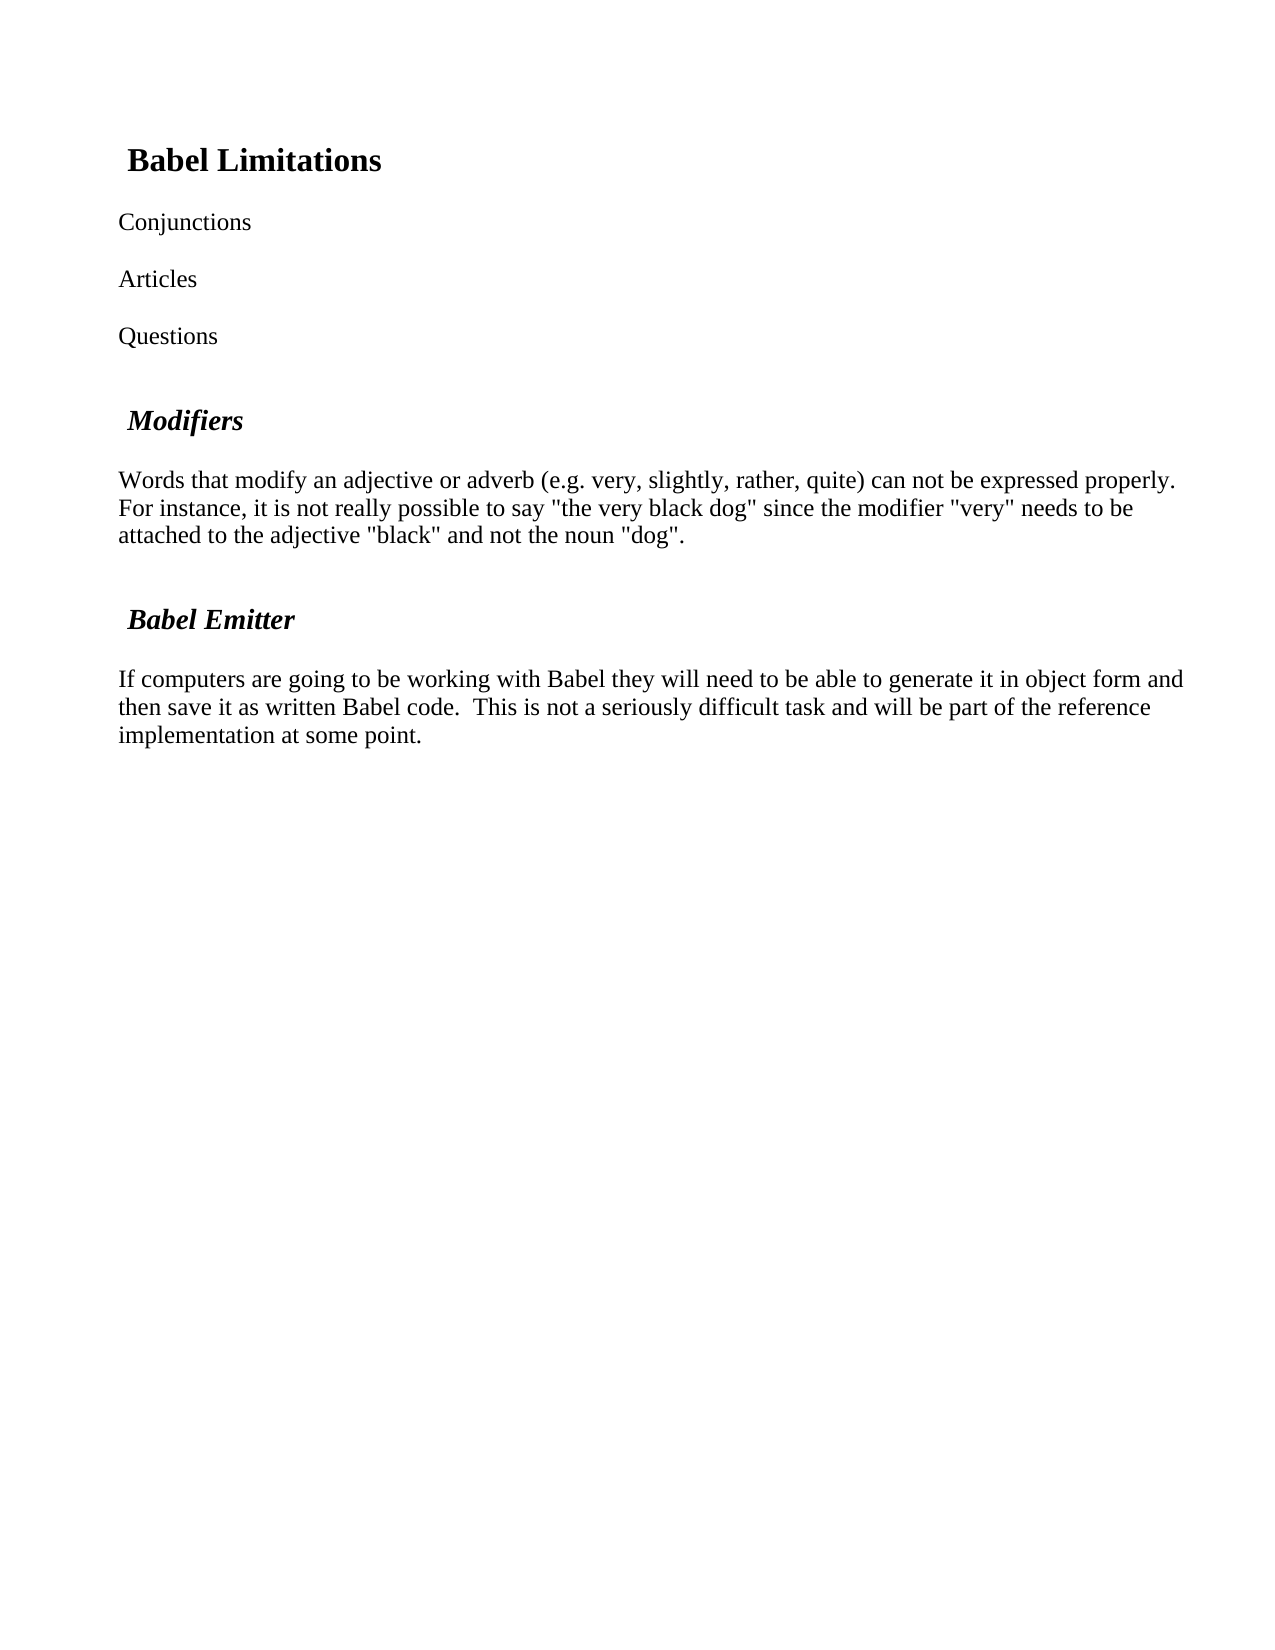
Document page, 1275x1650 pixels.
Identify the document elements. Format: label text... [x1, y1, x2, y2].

text Words that modify an adjective or adverb (e.g. very, slightly, rather, quite) can not be expressed properly. For instance, it is not really possible to say "the very black dog" since the modifier "very" needs to be attached to the adjective "black" and not the noun "dog". [118, 466, 1216, 549]
subtitle Modifiers [127, 404, 1207, 436]
text Conjunctions [118, 208, 1216, 235]
subtitle Babel Emitter [127, 603, 1207, 636]
text Questions [118, 322, 1216, 350]
subtitle Babel Limitations [127, 141, 1207, 178]
text If computers are going to be working with Babel they will need to be able to generate it in object form and then save it as written Babel code. This is not a seriously difficult task and will be part of the reference implementation at some point. [118, 665, 1216, 748]
text Articles [118, 265, 1216, 292]
